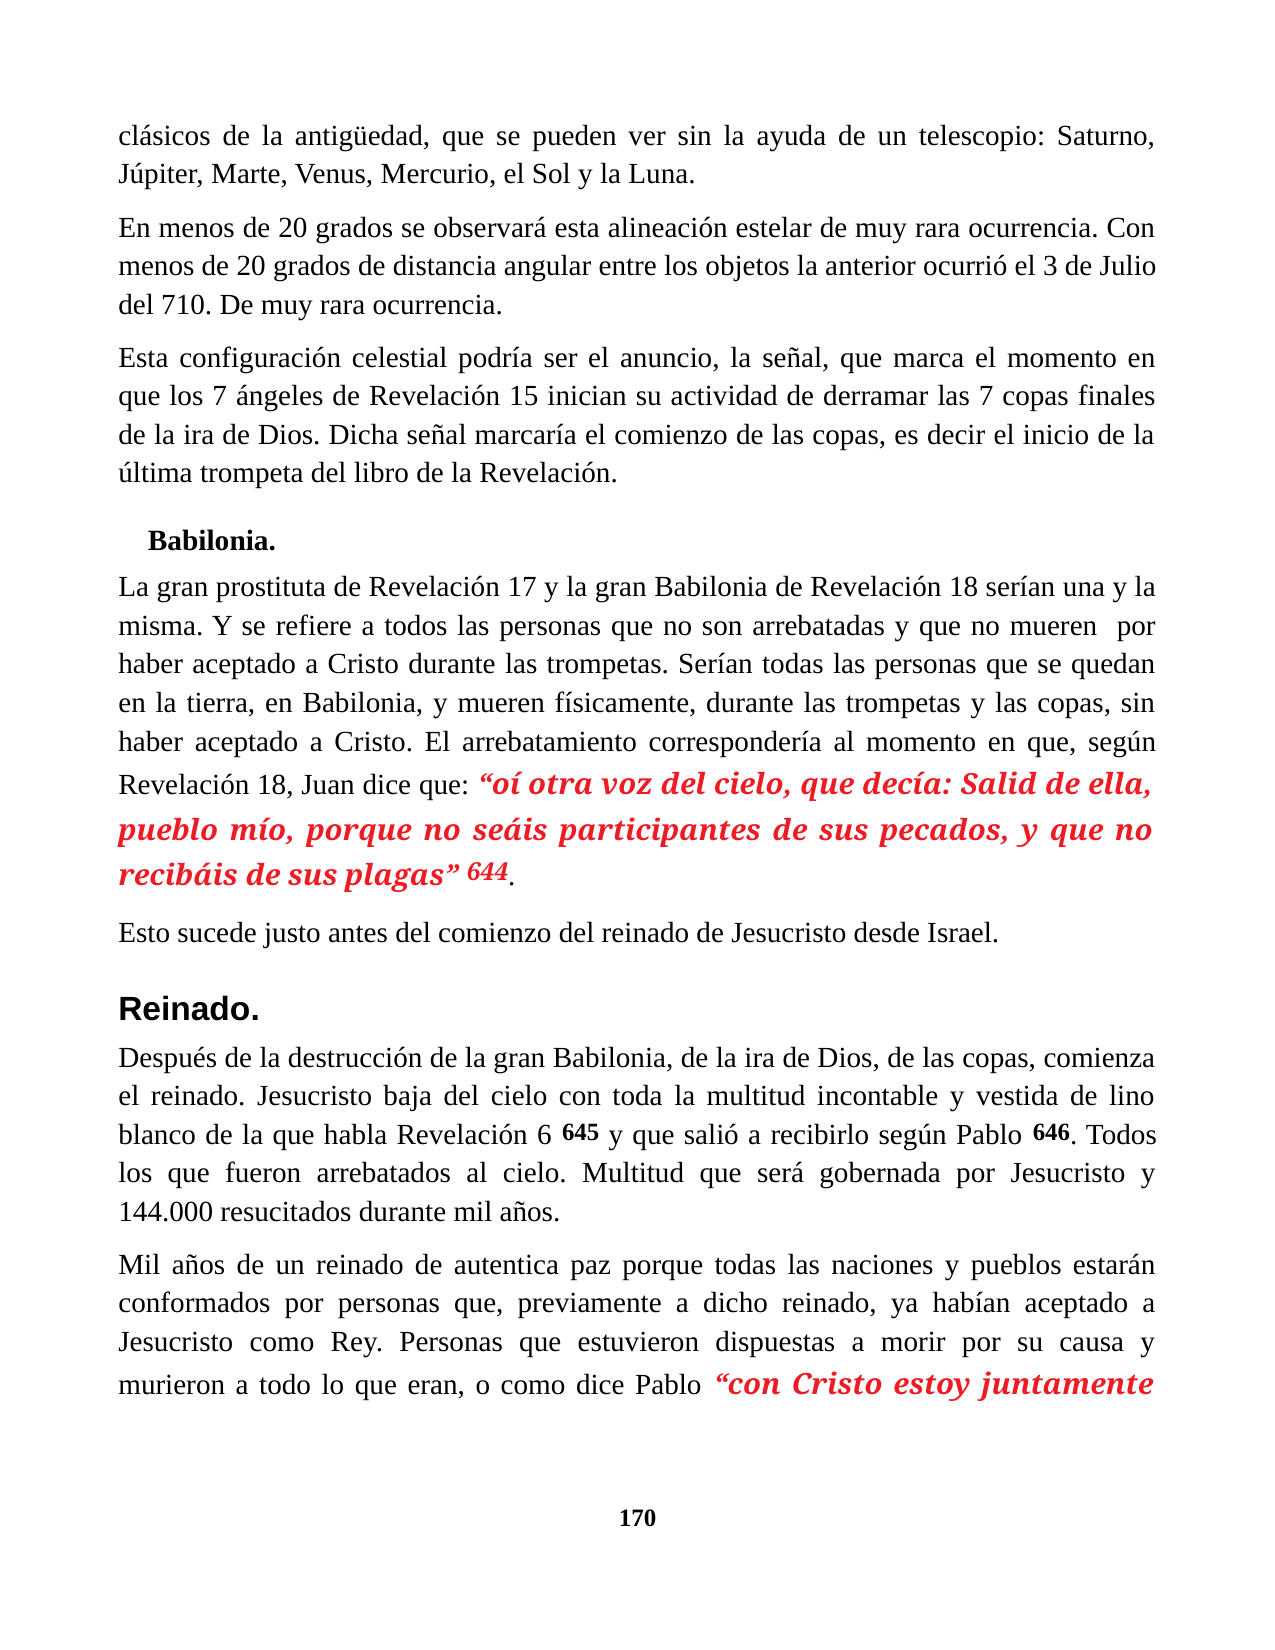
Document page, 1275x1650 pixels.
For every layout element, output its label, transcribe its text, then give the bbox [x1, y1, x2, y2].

text clásicos de la antigüedad, que se pueden ver sin la ayuda de un telescopio: Saturno, Júpiter, Marte, Venus, Mercurio, el Sol y la Luna. [118, 118, 1157, 190]
text Esta configuración celestial podría ser el anuncio, la señal, que marca el momento en que los 7 ángeles de Revelación 15 inician su actividad de derramar las 7 copas finales de la ira de Dios. Dicha señal marcaría el comienzo de las copas, es decir el inicio de la última trompeta del libro de la Revelación. [118, 340, 1157, 489]
text En menos de 20 grados se observará esta alineación estelar de muy rara ocurrencia. Con menos de 20 grados de distancia angular entre los objetos la anterior ocurrió el 3 de Julio del 710. De muy rara ocurrencia. [118, 210, 1157, 320]
text Esto sucede justo antes del comienzo del reinado de Jesucristo desde Israel. [118, 915, 1157, 948]
text Mil años de un reinado de autentica paz porque todas las naciones y pueblos estarán conformados por personas que, previamente a dicho reinado, ya habían aceptado a Jesucristo como Rey. Personas que estuvieron dispuestas a morir por su causa y murieron a todo lo que eran, o como dice Pablo “con Cristo estoy juntamente [118, 1247, 1157, 1403]
subtitle Reinado. [118, 989, 1157, 1027]
text La gran prostituta de Revelación 17 y la gran Babilonia de Revelación 18 serían una y la misma. Y se refiere a todos las personas que no son arrebatadas y que no mueren por haber aceptado a Cristo durante las trompetas. Serían todas las personas que se quedan en la tierra, en Babilonia, y mueren físicamente, durante las trompetas y las copas, sin haber aceptado a Cristo. El arrebatamiento correspondería al momento en que, según Revelación 18, Juan dice que: “oí otra voz del cielo, que decía: Salid de ella, pueblo mío, porque no seáis participantes de sus pecados, y que no recibáis de sus plagas” . [118, 569, 1157, 894]
text Después de la destrucción de la gran Babilonia, de la ira de Dios, de las copas, comienza el reinado. Jesucristo baja del cielo con toda la multitud incontable y vestida de lino blanco de la que habla Revelación 6 y que salió a recibirlo según Pablo . Todos los que fueron arrebatados al cielo. Multitud que será gobernada por Jesucristo y 144.000 resucitados durante mil años. [118, 1040, 1157, 1227]
subtitle Babilonia. [148, 523, 1157, 557]
